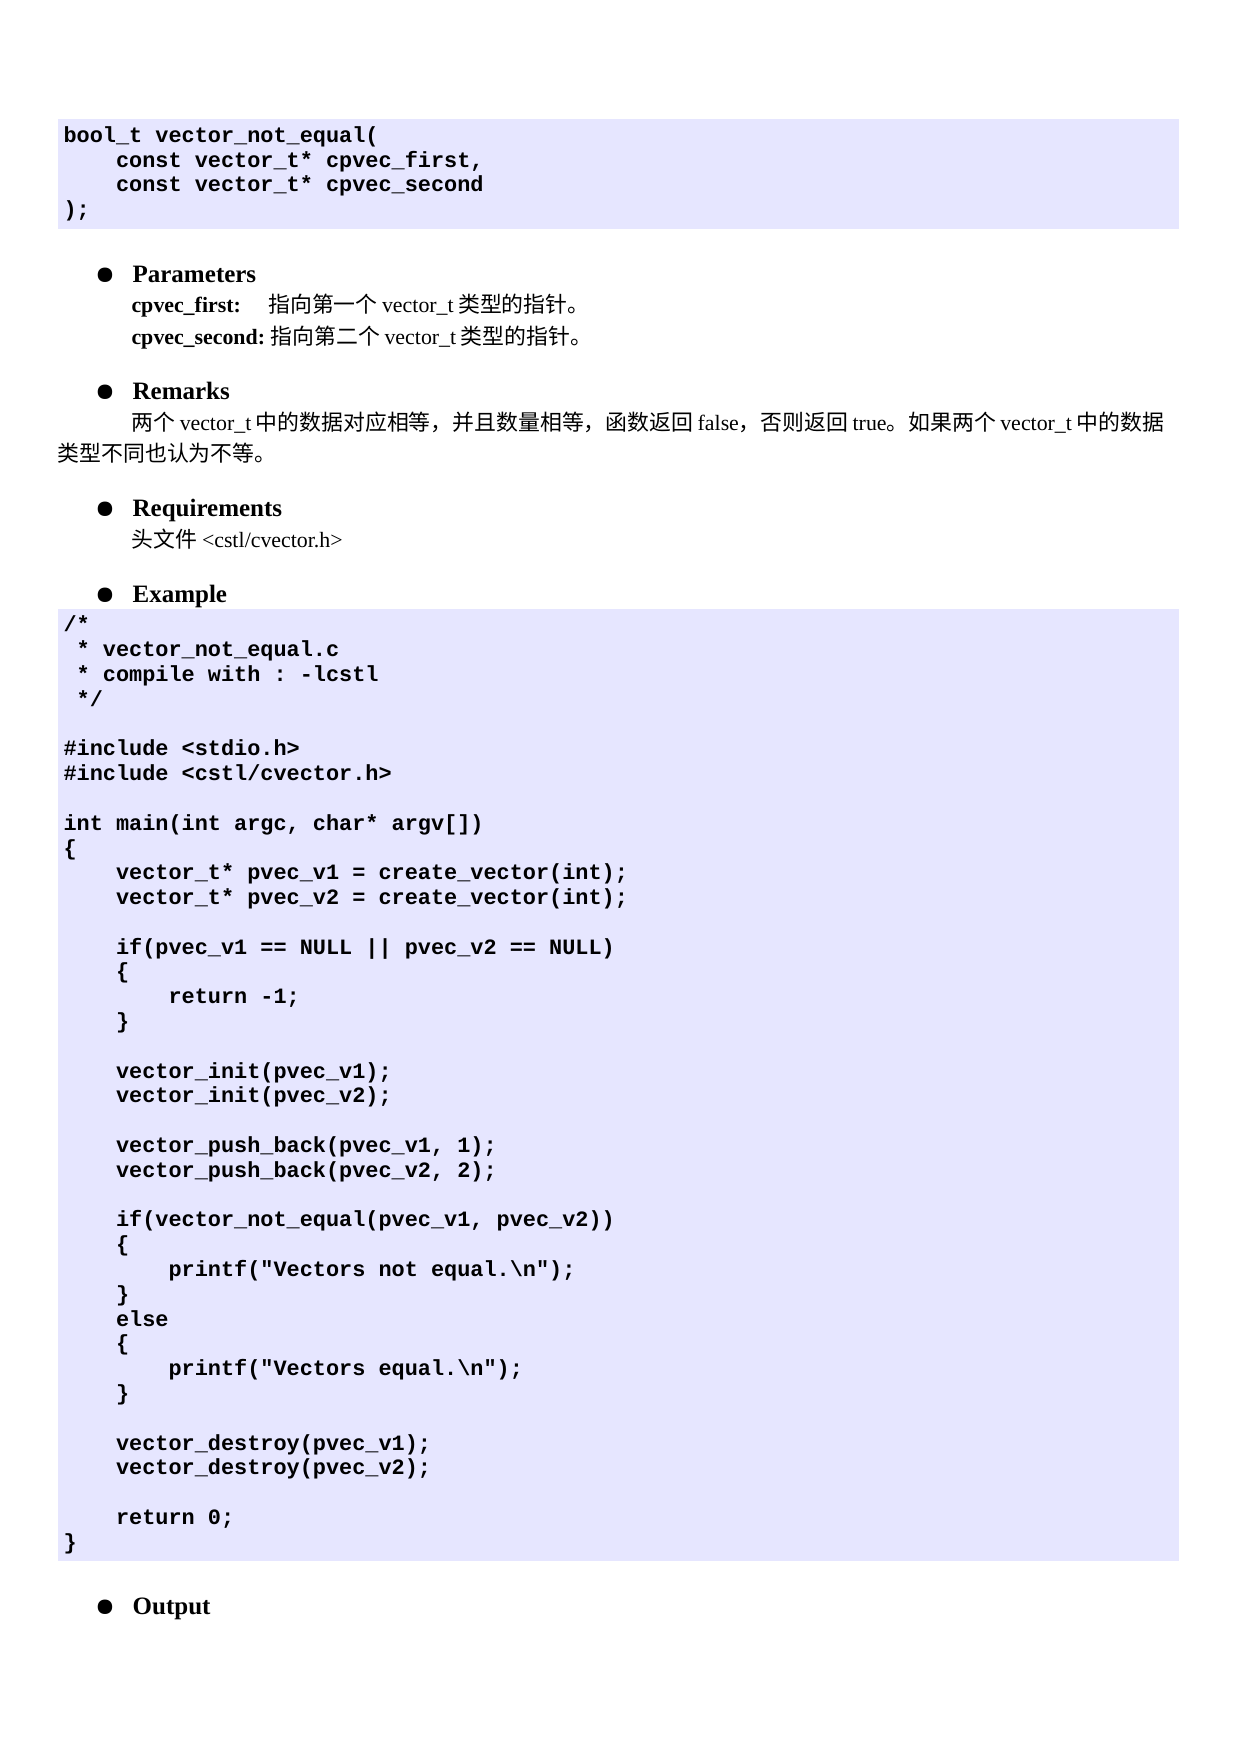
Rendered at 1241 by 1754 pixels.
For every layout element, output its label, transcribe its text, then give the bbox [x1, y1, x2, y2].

list Remarks [95, 376, 1179, 405]
text cpvec_first: 指向第一个vector_t类型的指针。 [57, 287, 1179, 319]
text 两个vector_t中的数据对应相等，并且数量相等，函数返回false，否则返回true。如果两个vector_t中的数据类型不同也认为不等。 [57, 405, 1179, 468]
text cpvec_second: 指向第二个vector_t类型的指针。 [57, 319, 1179, 351]
list Parameters [95, 259, 1179, 287]
list Output [95, 1591, 1179, 1620]
table_header /* * vector_not_equal.c * compile with : -lcstl */ #include <stdio.h> #include <cstl/cvector.h> int main(int argc, char* argv[]) { vector_t* pvec_v1 = create_vector(int); vector_t* pvec_v2 = create_vector(int); if(pvec_v1 == NULL || pvec_v2 == NULL) { return -1; } vector_init(pvec_v1); vector_init(pvec_v2); vector_push_back(pvec_v1, 1); vector_push_back(pvec_v2, 2); if(vector_not_equal(pvec_v1, pvec_v2)) { printf("Vectors not equal.\n"); } else { printf("Vectors equal.\n"); } vector_destroy(pvec_v1); vector_destroy(pvec_v2); return 0; } [58, 609, 1179, 1561]
text 头文件 <cstl/cvector.h> [57, 522, 1179, 554]
list Requirements [95, 493, 1179, 522]
list Example [95, 579, 1179, 608]
table_header bool_t vector_not_equal( const vector_t* cpvec_first, const vector_t* cpvec_second ); [58, 119, 1179, 229]
